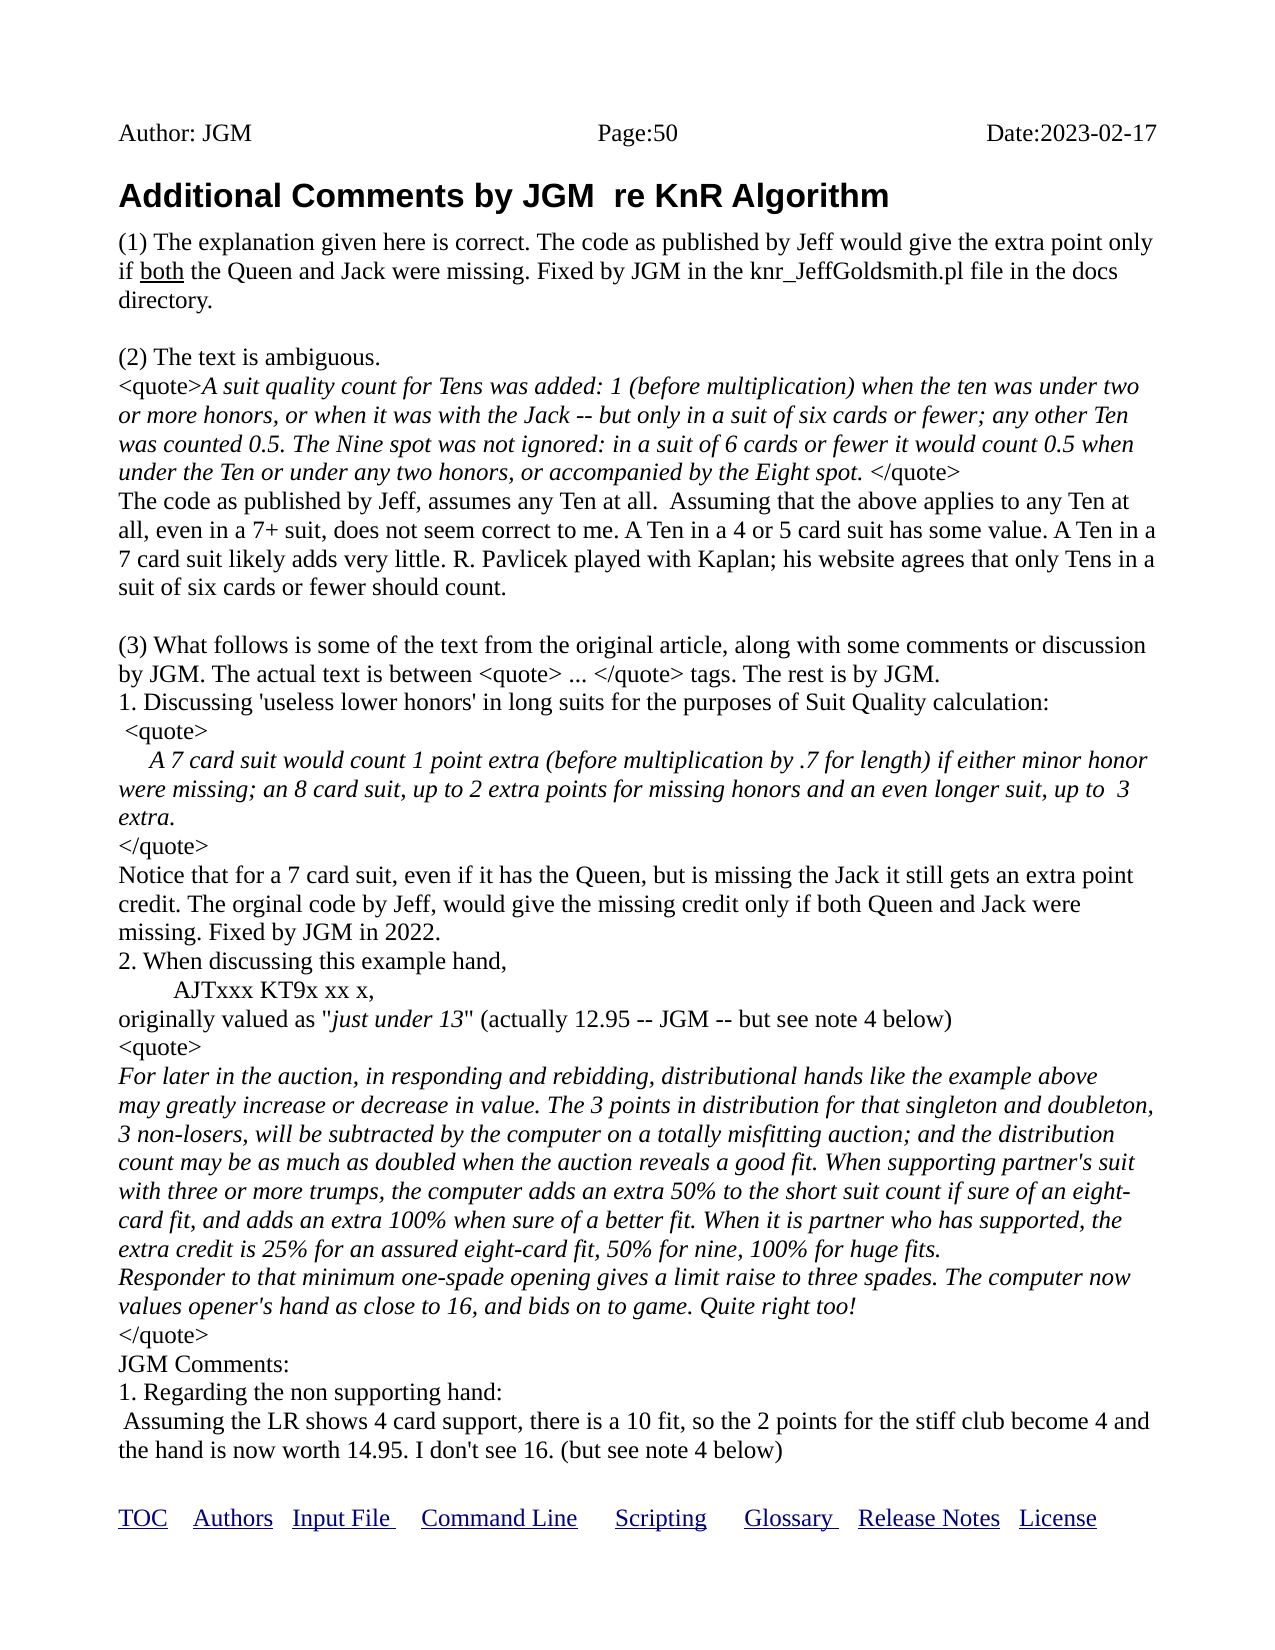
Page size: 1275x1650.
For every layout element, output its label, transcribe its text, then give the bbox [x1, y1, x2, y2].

text values opener's hand as close to 16, and bids on to game. Quite right too! [118, 1291, 1157, 1320]
text For later in the auction, in responding and rebidding, distributional hands like the example above [118, 1061, 1157, 1090]
subtitle Additional Comments by JGM re KnR Algorithm [118, 176, 1157, 215]
text 1. Regarding the non supporting hand: [118, 1377, 1157, 1406]
text <quote> [118, 1032, 1157, 1061]
text </quote> [118, 831, 1157, 860]
text <quote>A suit quality count for Tens was added: 1 (before multiplication) when the ten was under two or more honors, or when it was with the Jack -- but only in a suit of six cards or fewer; any other Ten was counted 0.5. The Nine spot was not ignored: in a suit of 6 cards or fewer it would count 0.5 when under the Ten or under any two honors, or accompanied by the Eight spot. </quote> [118, 371, 1157, 486]
text Responder to that minimum one-spade opening gives a limit raise to three spades. The computer now [118, 1262, 1157, 1291]
text 1. Discussing 'useless lower honors' in long suits for the purposes of Suit Quality calculation: [118, 687, 1157, 716]
text 2. When discussing this example hand, [118, 946, 1157, 975]
text The code as published by Jeff, assumes any Ten at all. Assuming that the above applies to any Ten at all, even in a 7+ suit, does not seem correct to me. A Ten in a 4 or 5 card suit has some value. A Ten in a 7 card suit likely adds very little. R. Pavlicek played with Kaplan; his website agrees that only Tens in a suit of six cards or fewer should count. [118, 486, 1157, 601]
text Assuming the LR shows 4 card support, there is a 10 fit, so the 2 points for the stiff club become 4 and the hand is now worth 14.95. I don't see 16. (but see note 4 below) [118, 1406, 1157, 1464]
text AJTxxx KT9x xx x, [118, 975, 1157, 1004]
text may greatly increase or decrease in value. The 3 points in distribution for that singleton and doubleton, 3 non-losers, will be subtracted by the computer on a totally misfitting auction; and the distribution count may be as much as doubled when the auction reveals a good fit. When supporting partner's suit with three or more trumps, the computer adds an extra 50% to the short suit count if sure of an eight-card fit, and adds an extra 100% when sure of a better fit. When it is partner who has supported, the extra credit is 25% for an assured eight-card fit, 50% for nine, 100% for huge fits. [118, 1090, 1157, 1262]
text JGM Comments: [118, 1349, 1157, 1377]
text A 7 card suit would count 1 point extra (before multiplication by .7 for length) if either minor honor were missing; an 8 card suit, up to 2 extra points for missing honors and an even longer suit, up to 3 extra. [118, 745, 1157, 831]
text Notice that for a 7 card suit, even if it has the Queen, but is missing the Jack it still gets an extra point credit. The orginal code by Jeff, would give the missing credit only if both Queen and Jack were missing. Fixed by JGM in 2022. [118, 860, 1157, 946]
text originally valued as "just under 13" (actually 12.95 -- JGM -- but see note 4 below) [118, 1004, 1157, 1032]
text </quote> [118, 1320, 1157, 1349]
text (3) What follows is some of the text from the original article, along with some comments or discussion by JGM. The actual text is between <quote> ... </quote> tags. The rest is by JGM. [118, 630, 1157, 687]
text (2) The text is ambiguous. [118, 342, 1157, 371]
text <quote> [118, 716, 1157, 745]
text (1) The explanation given here is correct. The code as published by Jeff would give the extra point only if both the Queen and Jack were missing. Fixed by JGM in the knr_JeffGoldsmith.pl file in the docs directory. [118, 227, 1157, 314]
